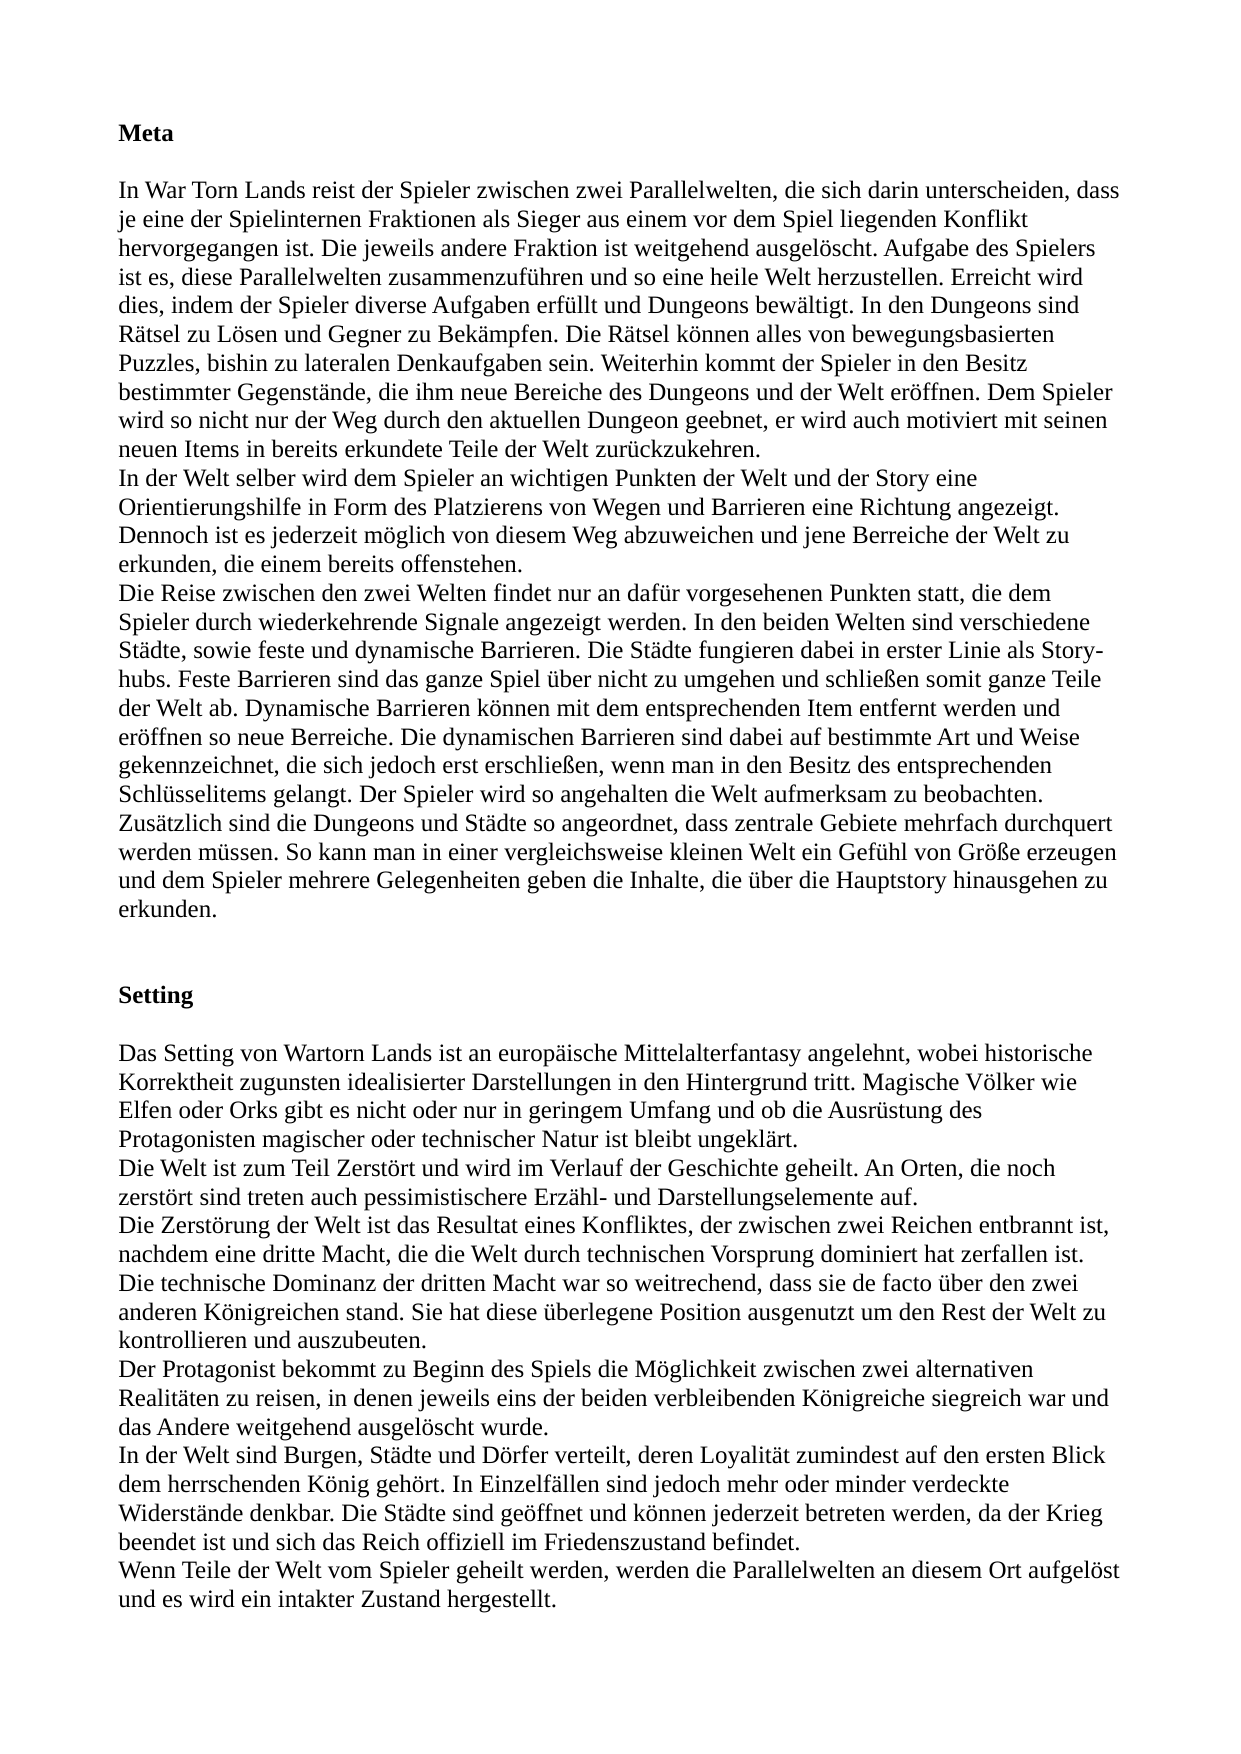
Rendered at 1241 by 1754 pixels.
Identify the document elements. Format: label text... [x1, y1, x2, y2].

text Meta [118, 118, 1122, 147]
text Der Protagonist bekommt zu Beginn des Spiels die Möglichkeit zwischen zwei alternativen Realitäten zu reisen, in denen jeweils eins der beiden verbleibenden Königreiche siegreich war und das Andere weitgehend ausgelöscht wurde. [118, 1354, 1122, 1441]
text In War Torn Lands reist der Spieler zwischen zwei Parallelwelten, die sich darin unterscheiden, dass je eine der Spielinternen Fraktionen als Sieger aus einem vor dem Spiel liegenden Konflikt hervorgegangen ist. Die jeweils andere Fraktion ist weitgehend ausgelöscht. Aufgabe des Spielers ist es, diese Parallelwelten zusammenzuführen und so eine heile Welt herzustellen. Erreicht wird dies, indem der Spieler diverse Aufgaben erfüllt und Dungeons bewältigt. In den Dungeons sind Rätsel zu Lösen und Gegner zu Bekämpfen. Die Rätsel können alles von bewegungsbasierten Puzzles, bishin zu lateralen Denkaufgaben sein. Weiterhin kommt der Spieler in den Besitz bestimmter Gegenstände, die ihm neue Bereiche des Dungeons und der Welt eröffnen. Dem Spieler wird so nicht nur der Weg durch den aktuellen Dungeon geebnet, er wird auch motiviert mit seinen neuen Items in bereits erkundete Teile der Welt zurückzukehren. [118, 176, 1122, 463]
text Wenn Teile der Welt vom Spieler geheilt werden, werden die Parallelwelten an diesem Ort aufgelöst und es wird ein intakter Zustand hergestellt. [118, 1556, 1122, 1613]
text In der Welt selber wird dem Spieler an wichtigen Punkten der Welt und der Story eine Orientierungshilfe in Form des Platzierens von Wegen und Barrieren eine Richtung angezeigt. Dennoch ist es jederzeit möglich von diesem Weg abzuweichen und jene Berreiche der Welt zu erkunden, die einem bereits offenstehen. [118, 463, 1122, 578]
text Die technische Dominanz der dritten Macht war so weitrechend, dass sie de facto über den zwei anderen Königreichen stand. Sie hat diese überlegene Position ausgenutzt um den Rest der Welt zu kontrollieren und auszubeuten. [118, 1268, 1122, 1354]
text In der Welt sind Burgen, Städte und Dörfer verteilt, deren Loyalität zumindest auf den ersten Blick dem herrschenden König gehört. In Einzelfällen sind jedoch mehr oder minder verdeckte Widerstände denkbar. Die Städte sind geöffnet und können jederzeit betreten werden, da der Krieg beendet ist und sich das Reich offiziell im Friedenszustand befindet. [118, 1441, 1122, 1556]
text Die Zerstörung der Welt ist das Resultat eines Konfliktes, der zwischen zwei Reichen entbrannt ist, nachdem eine dritte Macht, die die Welt durch technischen Vorsprung dominiert hat zerfallen ist. [118, 1211, 1122, 1268]
text Die Welt ist zum Teil Zerstört und wird im Verlauf der Geschichte geheilt. An Orten, die noch zerstört sind treten auch pessimistischere Erzähl- und Darstellungselemente auf. [118, 1153, 1122, 1211]
text Setting [118, 981, 1122, 1009]
text Die Reise zwischen den zwei Welten findet nur an dafür vorgesehenen Punkten statt, die dem Spieler durch wiederkehrende Signale angezeigt werden. In den beiden Welten sind verschiedene Städte, sowie feste und dynamische Barrieren. Die Städte fungieren dabei in erster Linie als Story-hubs. Feste Barrieren sind das ganze Spiel über nicht zu umgehen und schließen somit ganze Teile der Welt ab. Dynamische Barrieren können mit dem entsprechenden Item entfernt werden und eröffnen so neue Berreiche. Die dynamischen Barrieren sind dabei auf bestimmte Art und Weise gekennzeichnet, die sich jedoch erst erschließen, wenn man in den Besitz des entsprechenden Schlüsselitems gelangt. Der Spieler wird so angehalten die Welt aufmerksam zu beobachten. Zusätzlich sind die Dungeons und Städte so angeordnet, dass zentrale Gebiete mehrfach durchquert werden müssen. So kann man in einer vergleichsweise kleinen Welt ein Gefühl von Größe erzeugen und dem Spieler mehrere Gelegenheiten geben die Inhalte, die über die Hauptstory hinausgehen zu erkunden. [118, 578, 1122, 923]
text Das Setting von Wartorn Lands ist an europäische Mittelalterfantasy angelehnt, wobei historische Korrektheit zugunsten idealisierter Darstellungen in den Hintergrund tritt. Magische Völker wie Elfen oder Orks gibt es nicht oder nur in geringem Umfang und ob die Ausrüstung des Protagonisten magischer oder technischer Natur ist bleibt ungeklärt. [118, 1038, 1122, 1153]
